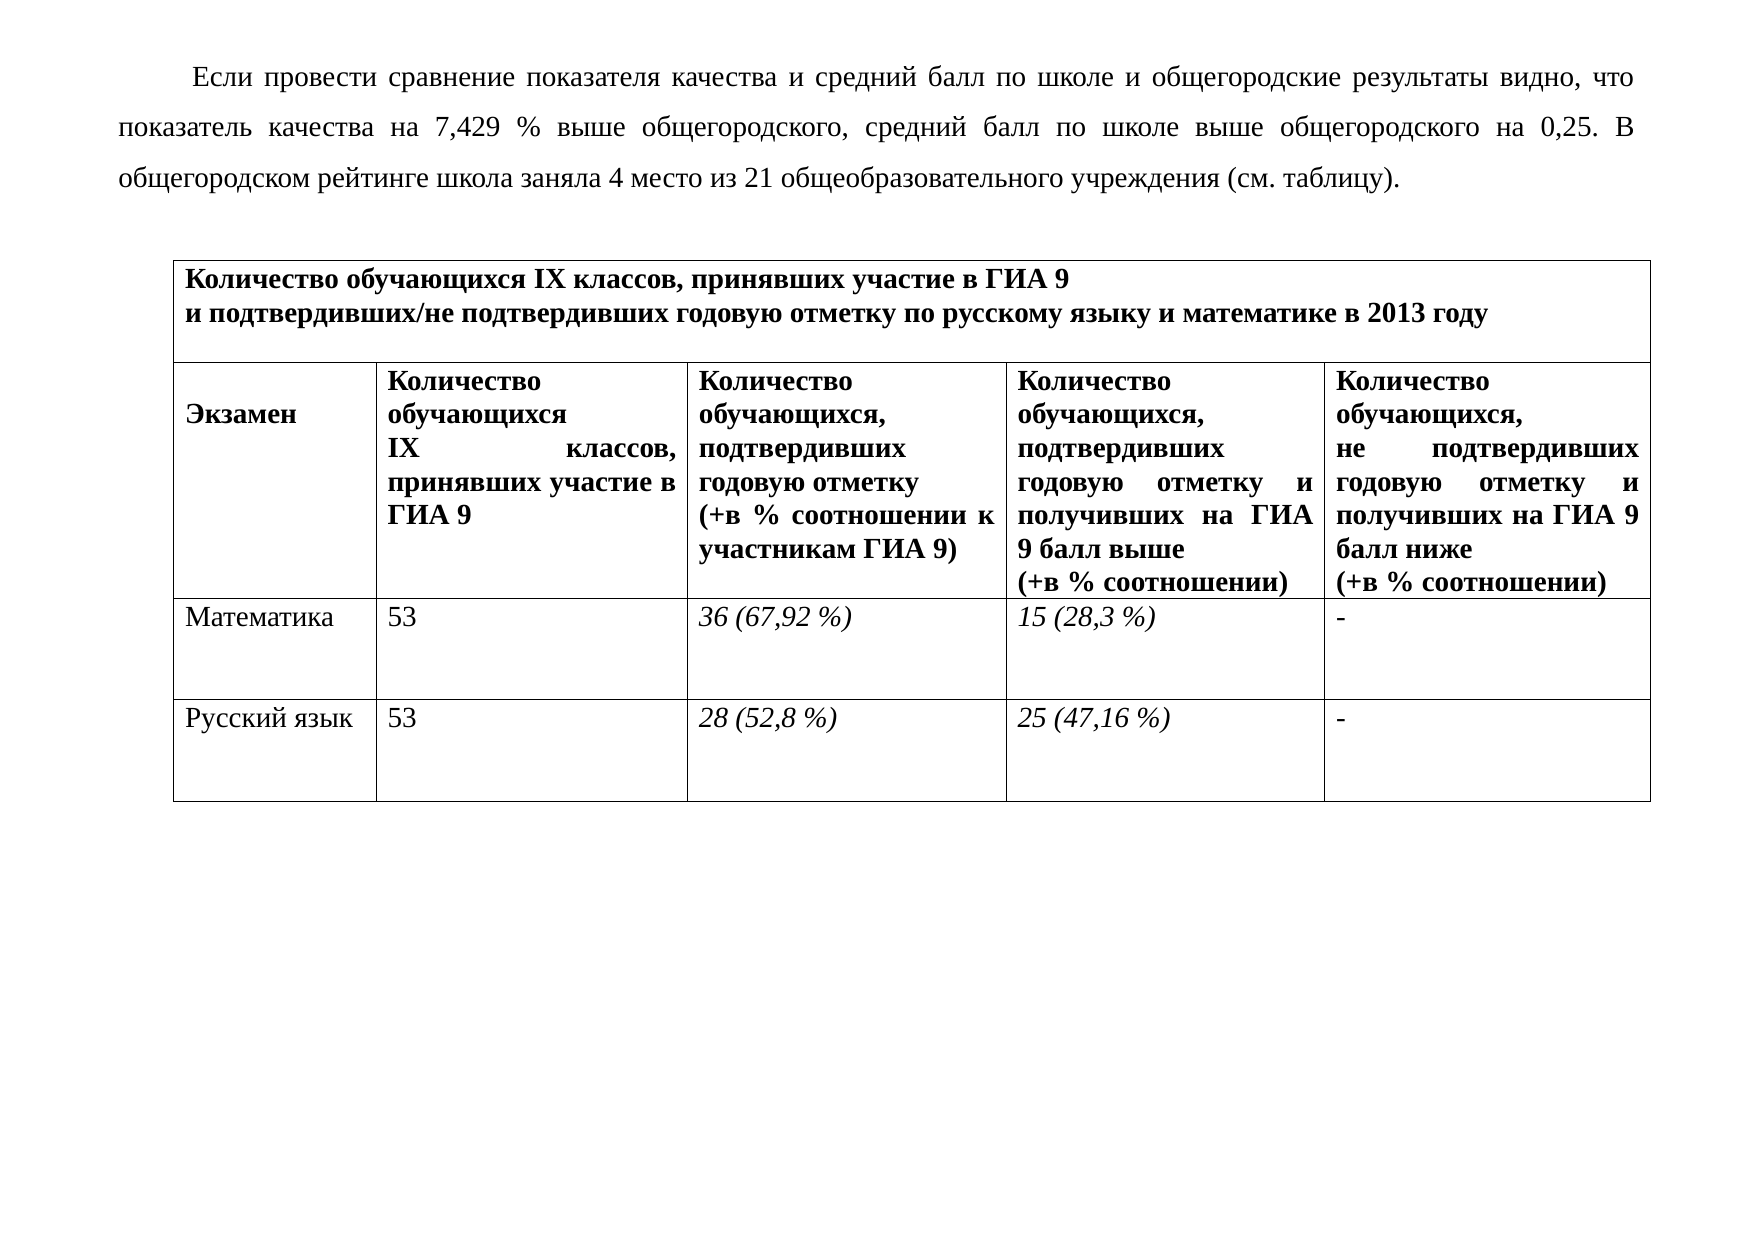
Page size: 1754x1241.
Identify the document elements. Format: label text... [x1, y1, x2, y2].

table_cell Русский язык [174, 700, 376, 801]
table_cell Количество обучающихся, не подтвердивших годовую отметку и получивших на ГИА 9 балл ниже (+в % соотношении) [1325, 363, 1650, 598]
table_cell - [1325, 599, 1650, 699]
table_cell 28 (52,8 %) [688, 700, 1006, 801]
table_cell 36 (67,92 %) [688, 599, 1006, 699]
table_cell 15 (28,3 %) [1007, 599, 1324, 699]
table_cell 53 [377, 599, 687, 699]
table_cell 25 (47,16 %) [1007, 700, 1324, 801]
table_cell 53 [377, 700, 687, 801]
text Если провести сравнение показателя качества и средний балл по школе и общегородские результаты видно, что показатель качества на 7,429 % выше общегородского, средний балл по школе выше общегородского на 0,25. В общегородском рейтинге школа заняла 4 место из 21 общеобразовательного учреждения (см. таблицу). [118, 59, 1636, 193]
table_cell Количество обучающихся, подтвердивших годовую отметку (+в % соотношении к участникам ГИА 9) [688, 363, 1006, 598]
table_cell Экзамен [174, 363, 376, 598]
table_cell Количество обучающихся IX классов, принявших участие в ГИА 9 [377, 363, 687, 598]
table_cell - [1325, 700, 1650, 801]
table_header Количество обучающихся IX классов, принявших участие в ГИА 9 и подтвердивших/не подтвердивших годовую отметку по русскому языку и математике в 2013 году [174, 261, 1650, 362]
table_cell Математика [174, 599, 376, 699]
table_cell Количество обучающихся, подтвердивших годовую отметку и получивших на ГИА 9 балл выше (+в % соотношении) [1007, 363, 1324, 598]
